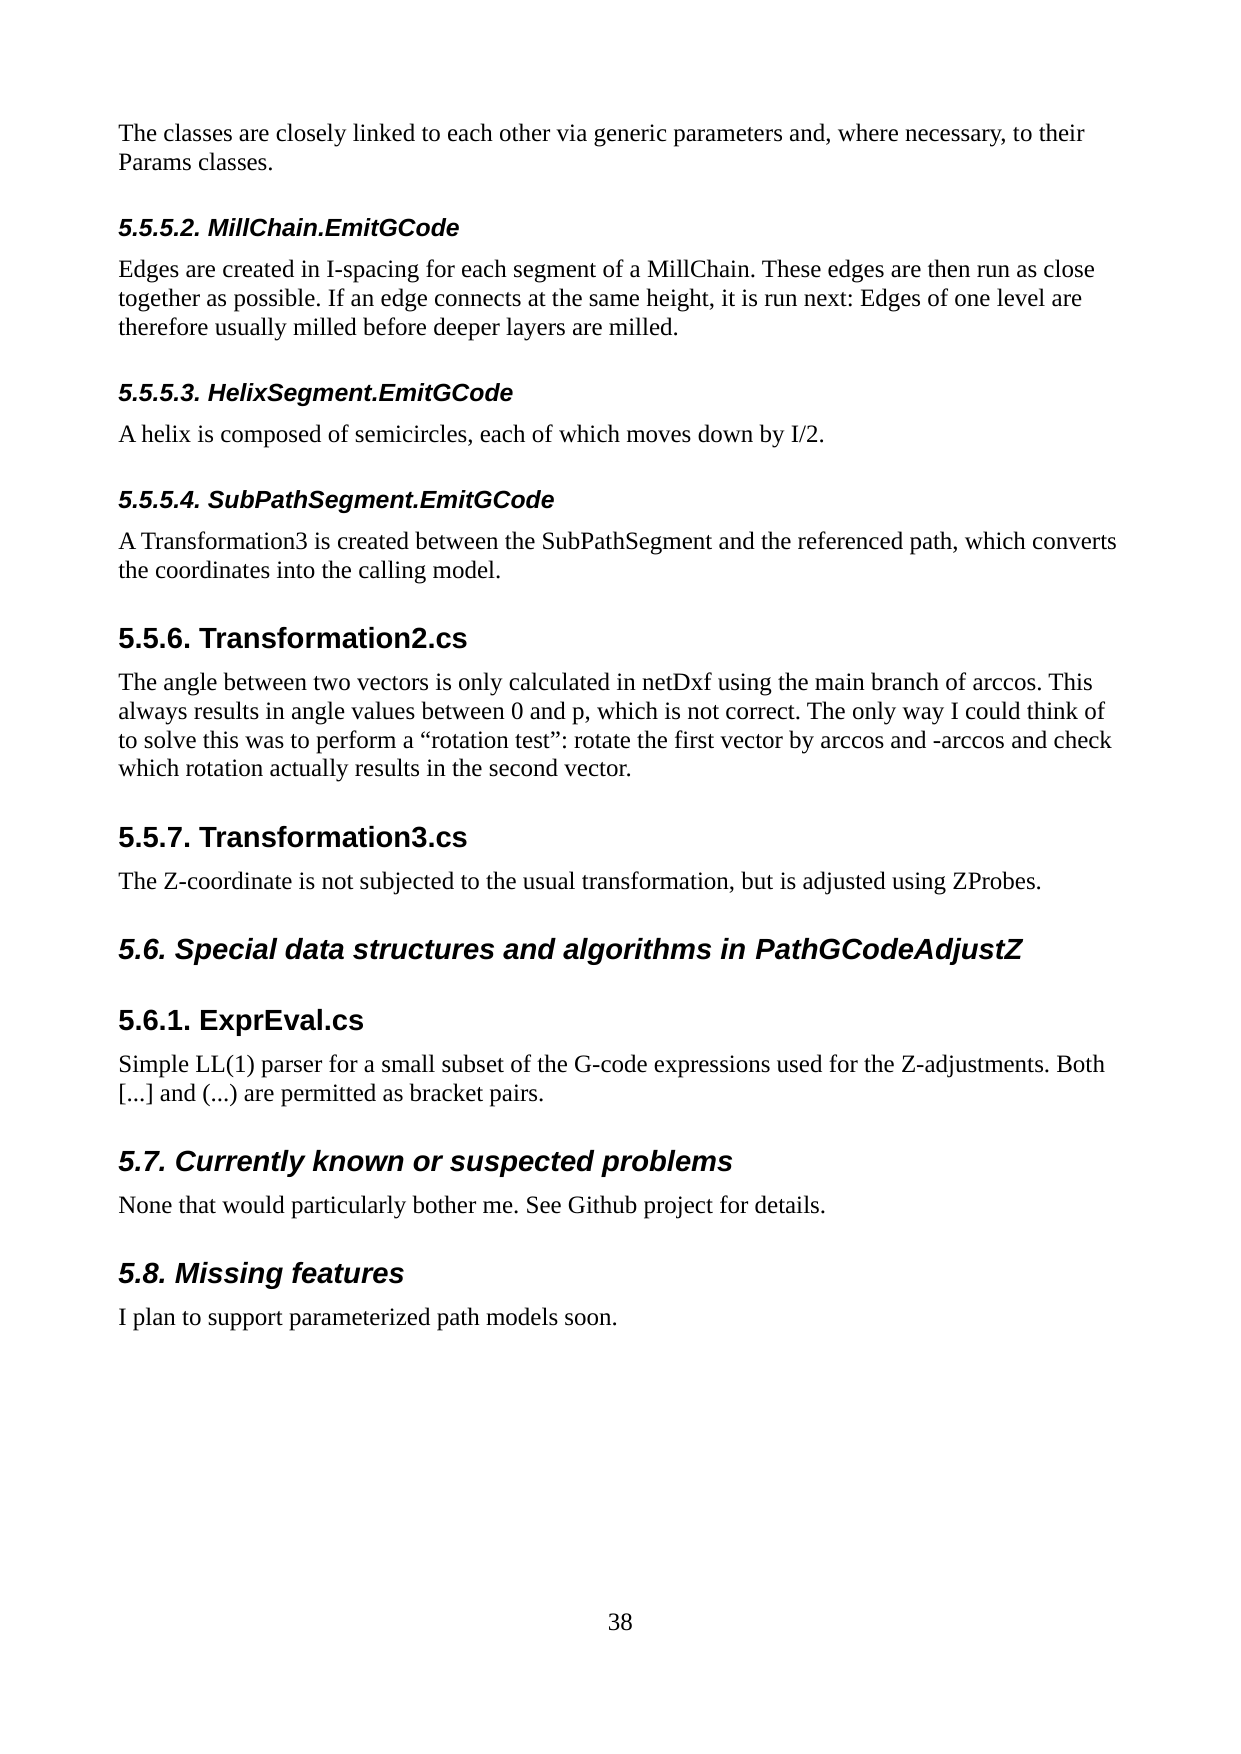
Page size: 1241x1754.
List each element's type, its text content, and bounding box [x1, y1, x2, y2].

subtitle 5.5.5.2. MillChain.EmitGCode [118, 213, 1122, 242]
subtitle 5.6.1. ExprEval.cs [118, 1003, 1122, 1037]
text None that would particularly bother me. See Github project for details. [118, 1190, 1122, 1219]
text I plan to support parameterized path models soon. [118, 1302, 1122, 1331]
text Simple LL(1) parser for a small subset of the G-code expressions used for the Z-adjustments. Both [...] and (...) are permitted as bracket pairs. [118, 1049, 1122, 1107]
text Edges are created in I-spacing for each segment of a MillChain. These edges are then run as close together as possible. If an edge connects at the same height, it is run next: Edges of one level are therefore usually milled before deeper layers are milled. [118, 254, 1122, 340]
subtitle 5.5.5.3. HelixSegment.EmitGCode [118, 378, 1122, 406]
text The classes are closely linked to each other via generic parameters and, where necessary, to their Params classes. [118, 118, 1122, 176]
subtitle 5.7. Currently known or suspected problems [118, 1144, 1122, 1178]
text The angle between two vectors is only calculated in netDxf using the main branch of arccos. This always results in angle values between 0 and p, which is not correct. The only way I could think of to solve this was to perform a “rotation test”: rotate the first vector by arccos and -arccos and check which rotation actually results in the second vector. [118, 667, 1122, 782]
text The Z-coordinate is not subjected to the usual transformation, but is adjusted using ZProbes. [118, 866, 1122, 894]
subtitle 5.5.5.4. SubPathSegment.EmitGCode [118, 485, 1122, 514]
subtitle 5.5.7. Transformation3.cs [118, 820, 1122, 853]
subtitle 5.8. Missing features [118, 1256, 1122, 1290]
text A Transformation3 is created between the SubPathSegment and the referenced path, which converts the coordinates into the calling model. [118, 526, 1122, 584]
subtitle 5.5.6. Transformation2.cs [118, 621, 1122, 655]
text A helix is composed of semicircles, each of which moves down by I/2. [118, 419, 1122, 448]
subtitle 5.6. Special data structures and algorithms in PathGCodeAdjustZ [118, 932, 1122, 966]
